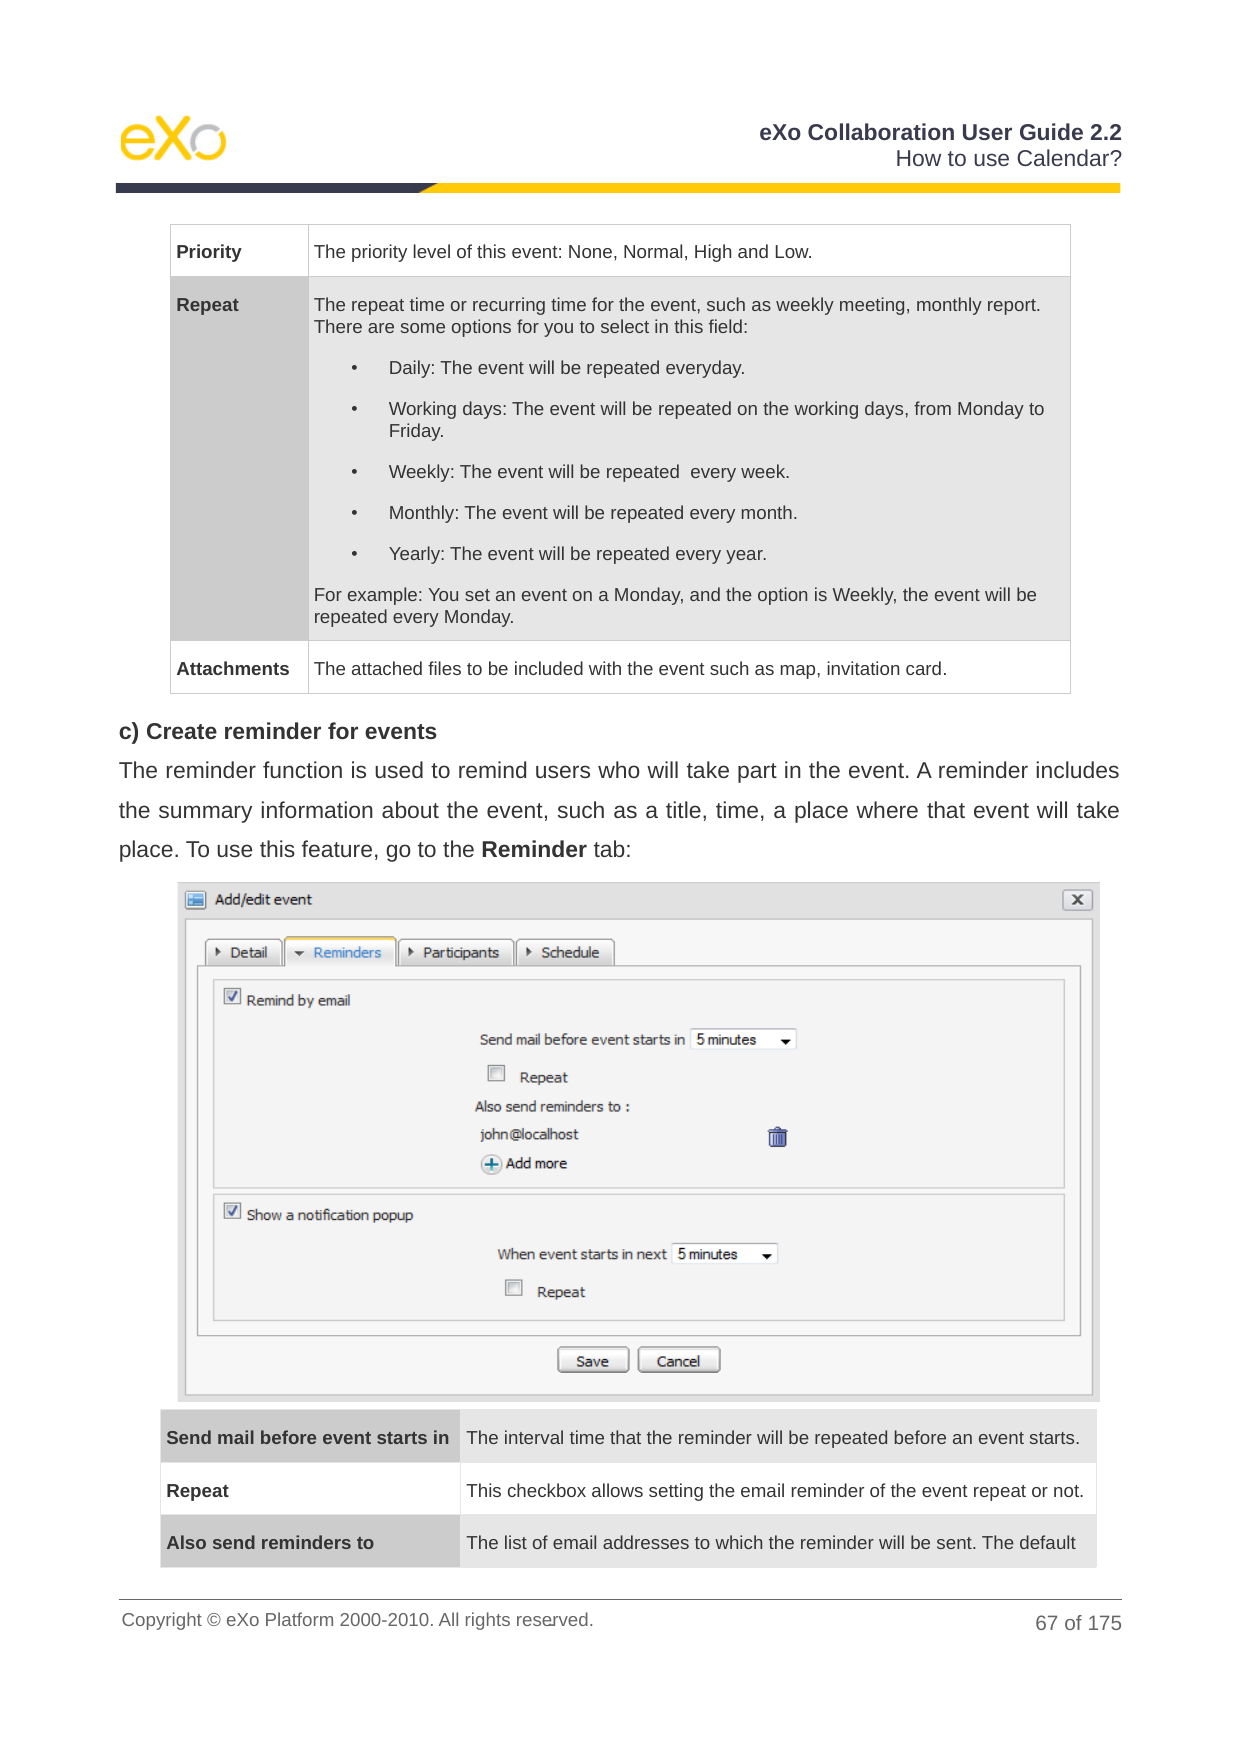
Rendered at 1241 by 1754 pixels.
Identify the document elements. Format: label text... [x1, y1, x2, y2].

table_cell Priority [171, 225, 308, 276]
table_cell The attached files to be included with the event such as map, invitation card. [309, 641, 1070, 693]
table_header The interval time that the reminder will be repeated before an event starts. [461, 1410, 1096, 1462]
table_cell Repeat [171, 277, 308, 640]
table_cell This checkbox allows setting the email reminder of the event repeat or not. [461, 1463, 1096, 1514]
table_cell Also send reminders to [161, 1515, 460, 1567]
table_cell The repeat time or recurring time for the event, such as weekly meeting, monthly report. There are some options for you to select in this field: Daily: The event will be repeated everyday. Working days: The event will be repeated on the working days, from Monday to Friday. Weekly: The event will be repeated every week. Monthly: The event will be repeated every month. Yearly: The event will be repeated every year. For example: You set an event on a Monday, and the option is Weekly, the event will be repeated every Monday. [309, 277, 1070, 640]
picture [177, 882, 1100, 1402]
table_header Send mail before event starts in [161, 1410, 460, 1462]
table_cell The list of email addresses to which the reminder will be sent. The default [461, 1515, 1096, 1567]
table_cell Repeat [161, 1463, 460, 1514]
picture [115, 183, 1121, 193]
table_cell Attachments [171, 641, 308, 693]
picture [120, 115, 227, 161]
list The reminder function is used to remind users who will take part in the event. A reminder includes the summary information about the event, such as a title, time, a place where that event will take place. To use this feature, go to the Reminder tab: [81, 757, 1122, 862]
table_cell The priority level of this event: None, Normal, High and Low. [309, 225, 1070, 276]
subtitle Create reminder for events [118, 718, 1122, 745]
